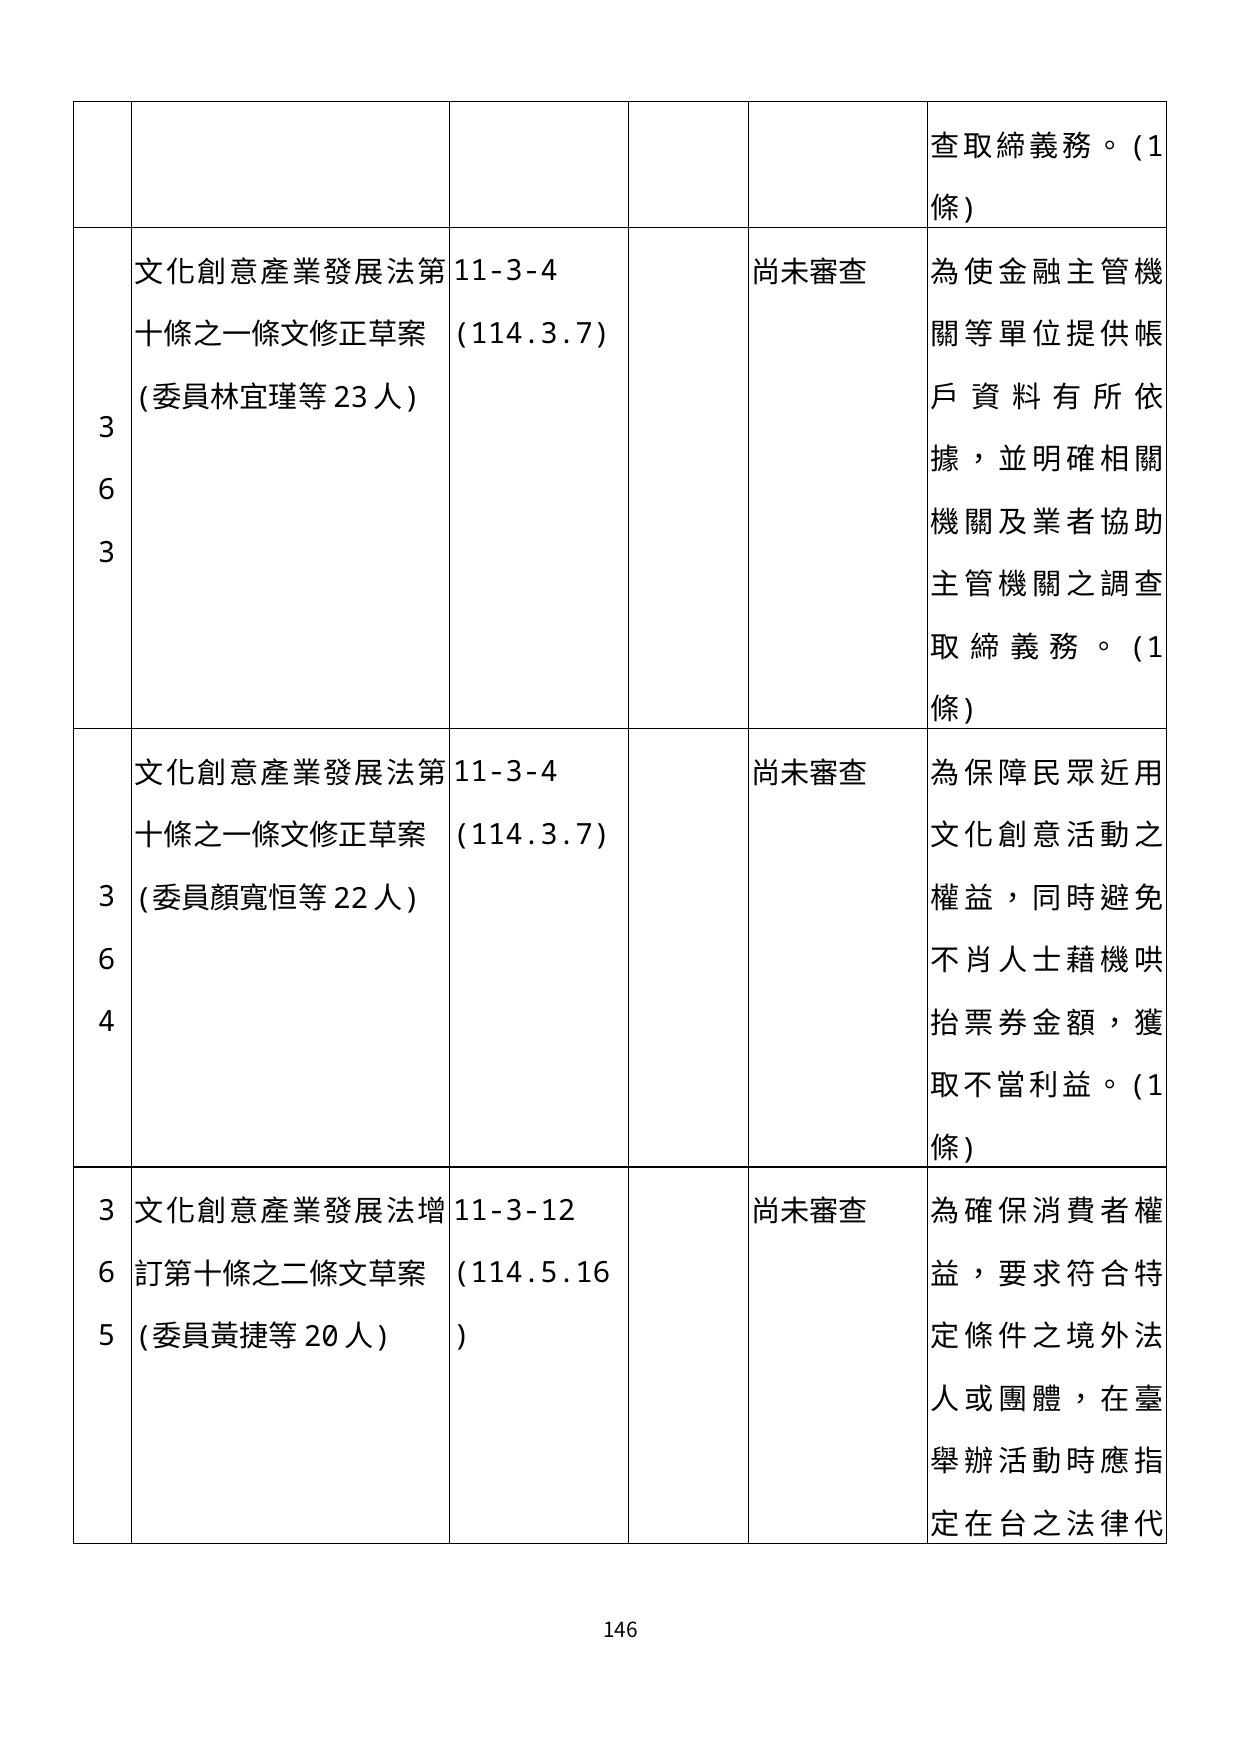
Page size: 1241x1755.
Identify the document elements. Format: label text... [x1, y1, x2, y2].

table_cell 為確保消費者權益，要求符合特定條件之境外法人或團體，在臺舉辦活動時應指定在台之法律代 [928, 1168, 1166, 1542]
table_cell 為使金融主管機關等單位提供帳戶資料有所依據，並明確相關機關及業者協助主管機關之調查取締義務。(1條) [928, 228, 1166, 728]
table_cell [74, 228, 131, 728]
table_cell 尚未審查 [749, 729, 927, 1166]
table_cell [74, 729, 131, 1166]
table_cell 11-3-4 (114.3.7) [450, 228, 628, 728]
table_cell [629, 729, 748, 1166]
table_cell 查取締義務。(1條) [928, 102, 1166, 227]
table_cell [629, 102, 748, 227]
table_cell [74, 102, 131, 227]
table_cell 為保障民眾近用文化創意活動之權益，同時避免不肖人士藉機哄抬票券金額，獲取不當利益。(1條) [928, 729, 1166, 1166]
table_cell [629, 228, 748, 728]
table_cell [629, 1168, 748, 1542]
table_cell 11-3-4 (114.3.7) [450, 729, 628, 1166]
table_cell 文化創意產業發展法第十條之一條文修正草案 (委員林宜瑾等23人) [132, 228, 449, 728]
table_cell [749, 102, 927, 227]
table_cell [74, 1168, 131, 1542]
table_cell 文化創意產業發展法增訂第十條之二條文草案 (委員黃捷等20人) [132, 1168, 449, 1542]
table_cell 11-3-12 (114.5.16) [450, 1168, 628, 1542]
table_cell 尚未審查 [749, 228, 927, 728]
table_cell 尚未審查 [749, 1168, 927, 1542]
table_cell [132, 102, 449, 227]
table_cell [450, 102, 628, 227]
table_cell 文化創意產業發展法第十條之一條文修正草案 (委員顏寬恒等22人) [132, 729, 449, 1166]
